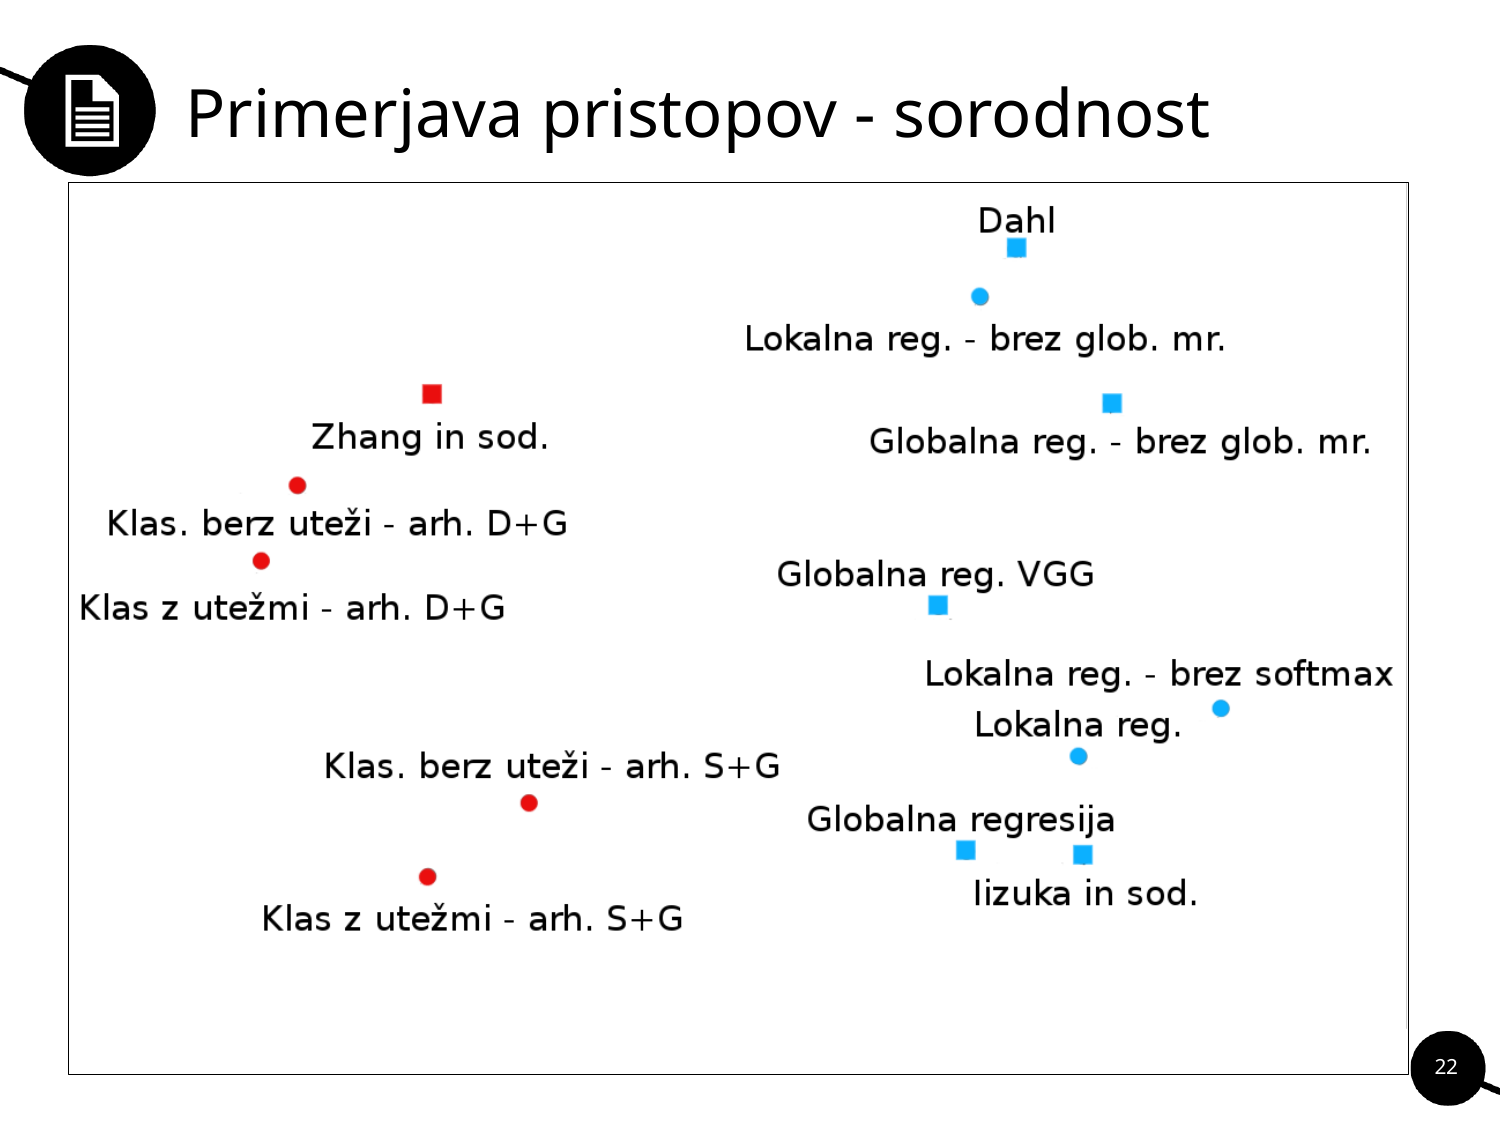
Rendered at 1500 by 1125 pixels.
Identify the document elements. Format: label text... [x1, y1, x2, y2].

title Primerjava pristopov - sorodnost [170, 45, 1425, 177]
picture [0, 0, 1500, 1125]
